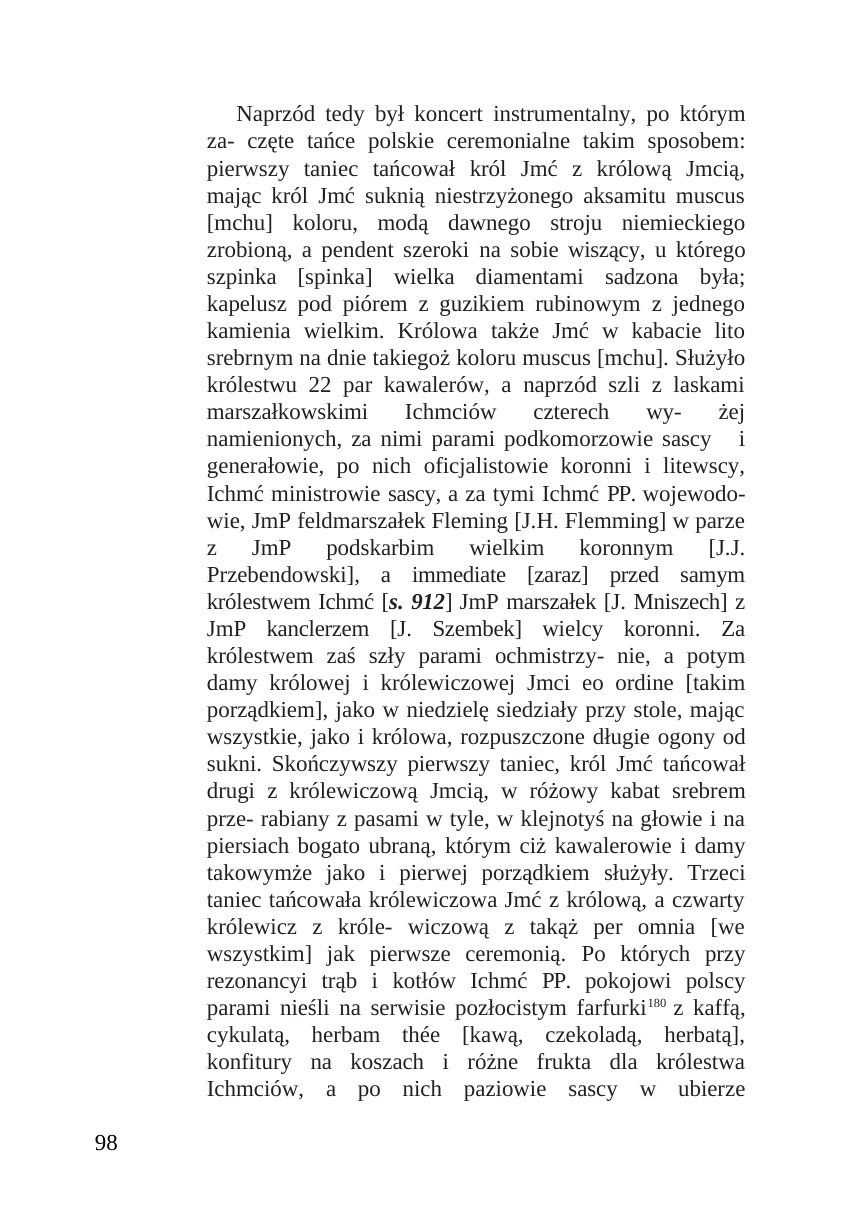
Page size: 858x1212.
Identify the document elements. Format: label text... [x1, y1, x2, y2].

text Naprzód tedy był koncert instrumentalny, po którym za- częte tańce polskie ceremonialne takim sposobem: pierwszy taniec tańcował król Jmć z królową Jmcią, mając król Jmć suknią niestrzyżonego aksamitu muscus [mchu] koloru, modą dawnego stroju niemieckiego zrobioną, a pendent szeroki na sobie wiszący, u którego szpinka [spinka] wielka diamentami sadzona była; kapelusz pod piórem z guzikiem rubinowym z jednego kamienia wielkim. Królowa także Jmć w kabacie lito srebrnym na dnie takiegoż koloru muscus [mchu]. Służyło królestwu 22 par kawalerów, a naprzód szli z laskami marszałkowskimi Ichmciów czterech wy- żej namienionych, za nimi parami podkomorzowie sascy i generałowie, po nich oficjalistowie koronni i litewscy, Ichmć ministrowie sascy, a za tymi Ichmć PP. wojewodo- wie, JmP feldmarszałek Fleming [J.H. Flemming] w parze z JmP podskarbim wielkim koronnym [J.J. Przebendowski], a immediate [zaraz] przed samym królestwem Ichmć [s. 912] JmP marszałek [J. Mniszech] z JmP kanclerzem [J. Szembek] wielcy koronni. Za królestwem zaś szły parami ochmistrzy- nie, a potym damy królowej i królewiczowej Jmci eo ordine [takim porządkiem], jako w niedzielę siedziały przy stole, mając wszystkie, jako i królowa, rozpuszczone długie ogony od sukni. Skończywszy pierwszy taniec, król Jmć tańcował drugi z królewiczową Jmcią, w różowy kabat srebrem prze- rabiany z pasami w tyle, w klejnotyś na głowie i na piersiach bogato ubraną, którym ciż kawalerowie i damy takowymże jako i pierwej porządkiem służyły. Trzeci taniec tańcowała królewiczowa Jmć z królową, a czwarty królewicz z króle- wiczową z takąż per omnia [we wszystkim] jak pierwsze ceremonią. Po których przy rezonancyi trąb i kotłów Ichmć PP. pokojowi polscy parami nieśli na serwisie pozłocistym farfurki180 z kaffą, cykulatą, herbam thée [kawą, czekoladą, herbatą], konfitury na koszach i różne frukta dla królestwa Ichmciów, a po nich paziowie sascy w ubierze [207, 101, 746, 1102]
